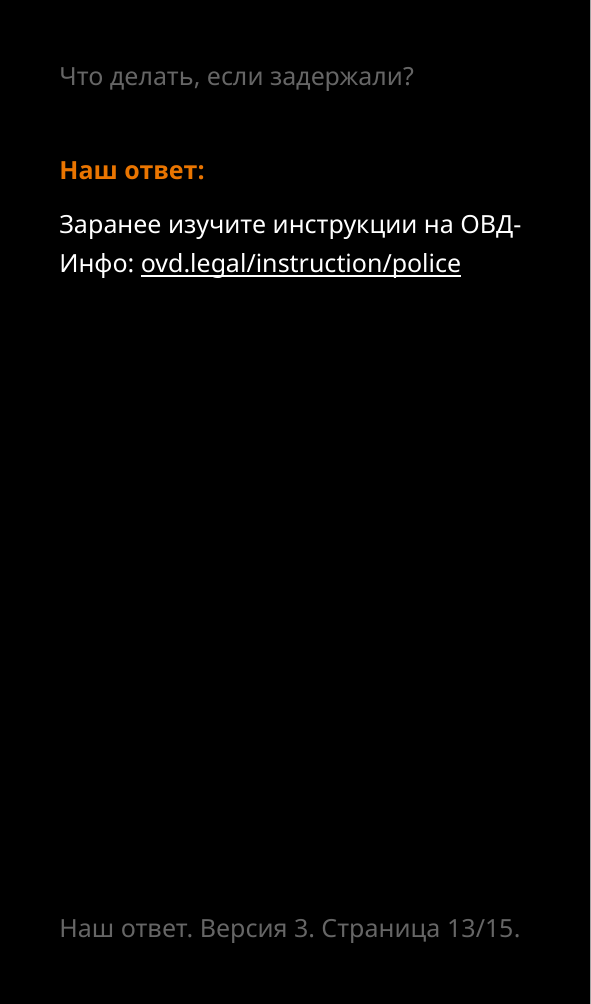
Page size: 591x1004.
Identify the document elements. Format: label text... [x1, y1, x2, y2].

text Заранее изучите инструкции на ОВД-Инфо: ovd.legal/instruction/police [59, 207, 531, 280]
text Наш ответ: [59, 153, 531, 187]
subtitle Что делать, если задержали? [59, 59, 531, 93]
